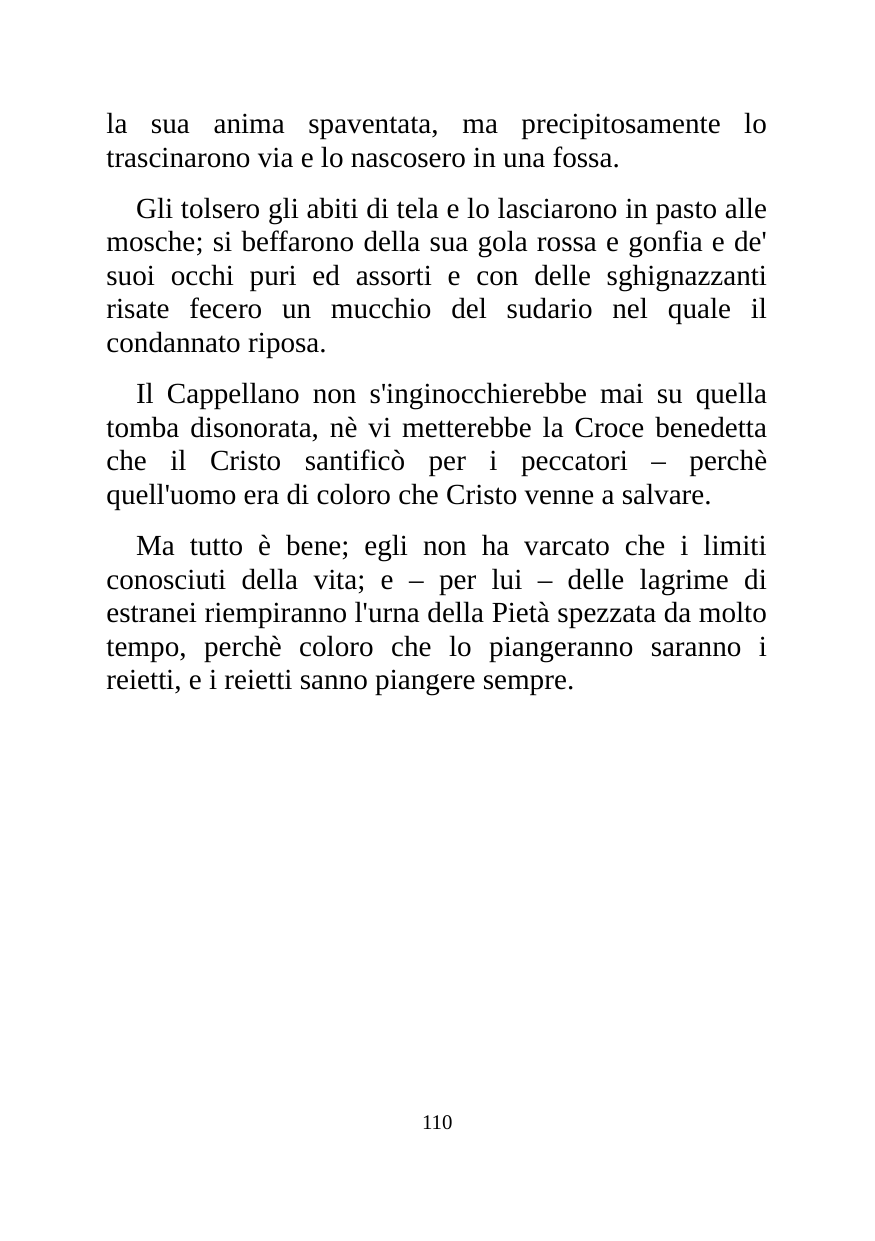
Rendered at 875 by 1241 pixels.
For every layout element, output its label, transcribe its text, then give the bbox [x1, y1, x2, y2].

text Ma tutto è bene; egli non ha varcato che i limiti conosciuti della vita; e – per lui – delle lagrime di estranei riempiranno l'urna della Pietà spezzata da molto tempo, perchè coloro che lo piangeranno saranno i reietti, e i reietti sanno piangere sempre. [106, 528, 768, 696]
text la sua anima spaventata, ma precipitosamente lo trascinarono via e lo nascosero in una fossa. [106, 106, 768, 173]
text Il Cappellano non s'inginocchierebbe mai su quella tomba disonorata, nè vi metterebbe la Croce benedetta che il Cristo santificò per i peccatori – perchè quell'uomo era di coloro che Cristo venne a salvare. [106, 376, 768, 511]
text Gli tolsero gli abiti di tela e lo lasciarono in pasto alle mosche; si beffarono della sua gola rossa e gonfia e de' suoi occhi puri ed assorti e con delle sghignazzanti risate fecero un mucchio del sudario nel quale il condannato riposa. [106, 191, 768, 359]
